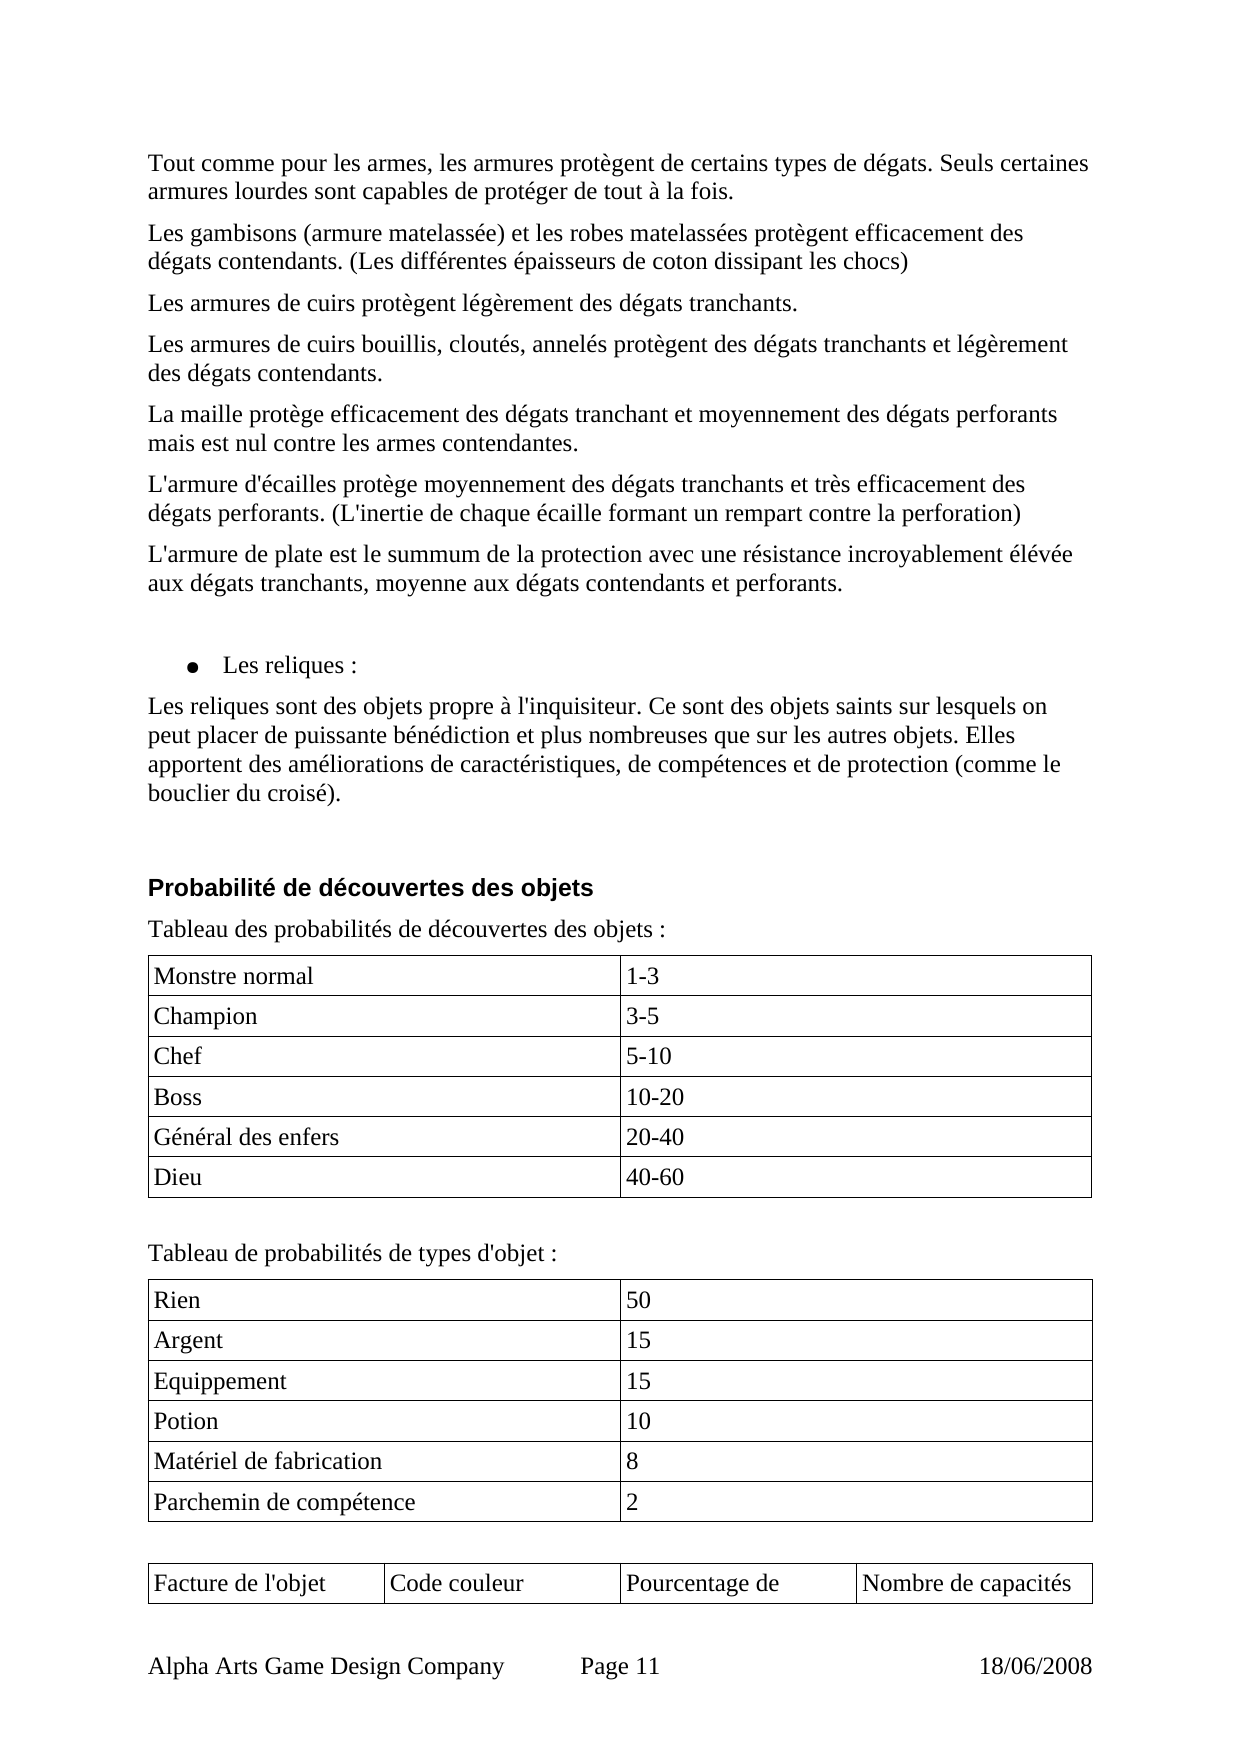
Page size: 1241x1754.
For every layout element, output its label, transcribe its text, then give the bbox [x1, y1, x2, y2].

text Tableau de probabilités de types d'objet : [148, 1238, 1092, 1267]
table_cell Equippement [149, 1361, 620, 1400]
table_header Rien [149, 1280, 620, 1320]
table_cell 2 [621, 1482, 1092, 1521]
table_header Monstre normal [149, 956, 620, 995]
table_cell 20-40 [621, 1117, 1091, 1156]
table_cell Général des enfers [149, 1117, 620, 1156]
table_header Nombre de capacités [857, 1564, 1092, 1603]
table_cell 8 [621, 1442, 1092, 1481]
text Tout comme pour les armes, les armures protègent de certains types de dégats. Seuls certaines armures lourdes sont capables de protéger de tout à la fois. [148, 148, 1092, 205]
table_cell 15 [621, 1361, 1092, 1400]
text Les armures de cuirs bouillis, cloutés, annelés protègent des dégats tranchants et légèrement des dégats contendants. [148, 329, 1092, 386]
table_cell 5-10 [621, 1037, 1091, 1076]
table_cell Dieu [149, 1157, 620, 1197]
subtitle Probabilité de découvertes des objets [148, 873, 1092, 901]
table_header 1-3 [621, 956, 1091, 995]
text Les reliques sont des objets propre à l'inquisiteur. Ce sont des objets saints sur lesquels on peut placer de puissante bénédiction et plus nombreuses que sur les autres objets. Elles apportent des améliorations de caractéristiques, de compétences et de protection (comme le bouclier du croisé). [148, 691, 1092, 806]
text Tableau des probabilités de découvertes des objets : [148, 914, 1092, 942]
text L'armure de plate est le summum de la protection avec une résistance incroyablement élévée aux dégats tranchants, moyenne aux dégats contendants et perforants. [148, 539, 1092, 596]
table_cell 15 [621, 1321, 1092, 1360]
table_cell Parchemin de compétence [149, 1482, 620, 1521]
table_cell 40-60 [621, 1157, 1091, 1197]
table_cell Chef [149, 1037, 620, 1076]
table_cell 10-20 [621, 1077, 1091, 1116]
table_cell 10 [621, 1401, 1092, 1441]
table_header 50 [621, 1280, 1092, 1320]
table_header Code couleur [385, 1564, 620, 1603]
table_header Pourcentage de [621, 1564, 856, 1603]
table_cell Argent [149, 1321, 620, 1360]
text L'armure d'écailles protège moyennement des dégats tranchants et très efficacement des dégats perforants. (L'inertie de chaque écaille formant un rempart contre la perforation) [148, 469, 1092, 526]
list Les reliques : [185, 650, 1092, 679]
table_cell 3-5 [621, 996, 1091, 1036]
table_cell Potion [149, 1401, 620, 1441]
text La maille protège efficacement des dégats tranchant et moyennement des dégats perforants mais est nul contre les armes contendantes. [148, 399, 1092, 456]
table_cell Boss [149, 1077, 620, 1116]
table_header Facture de l'objet [149, 1564, 384, 1603]
table_cell Matériel de fabrication [149, 1442, 620, 1481]
text Les armures de cuirs protègent légèrement des dégats tranchants. [148, 288, 1092, 316]
table_cell Champion [149, 996, 620, 1036]
text Les gambisons (armure matelassée) et les robes matelassées protègent efficacement des dégats contendants. (Les différentes épaisseurs de coton dissipant les chocs) [148, 218, 1092, 275]
